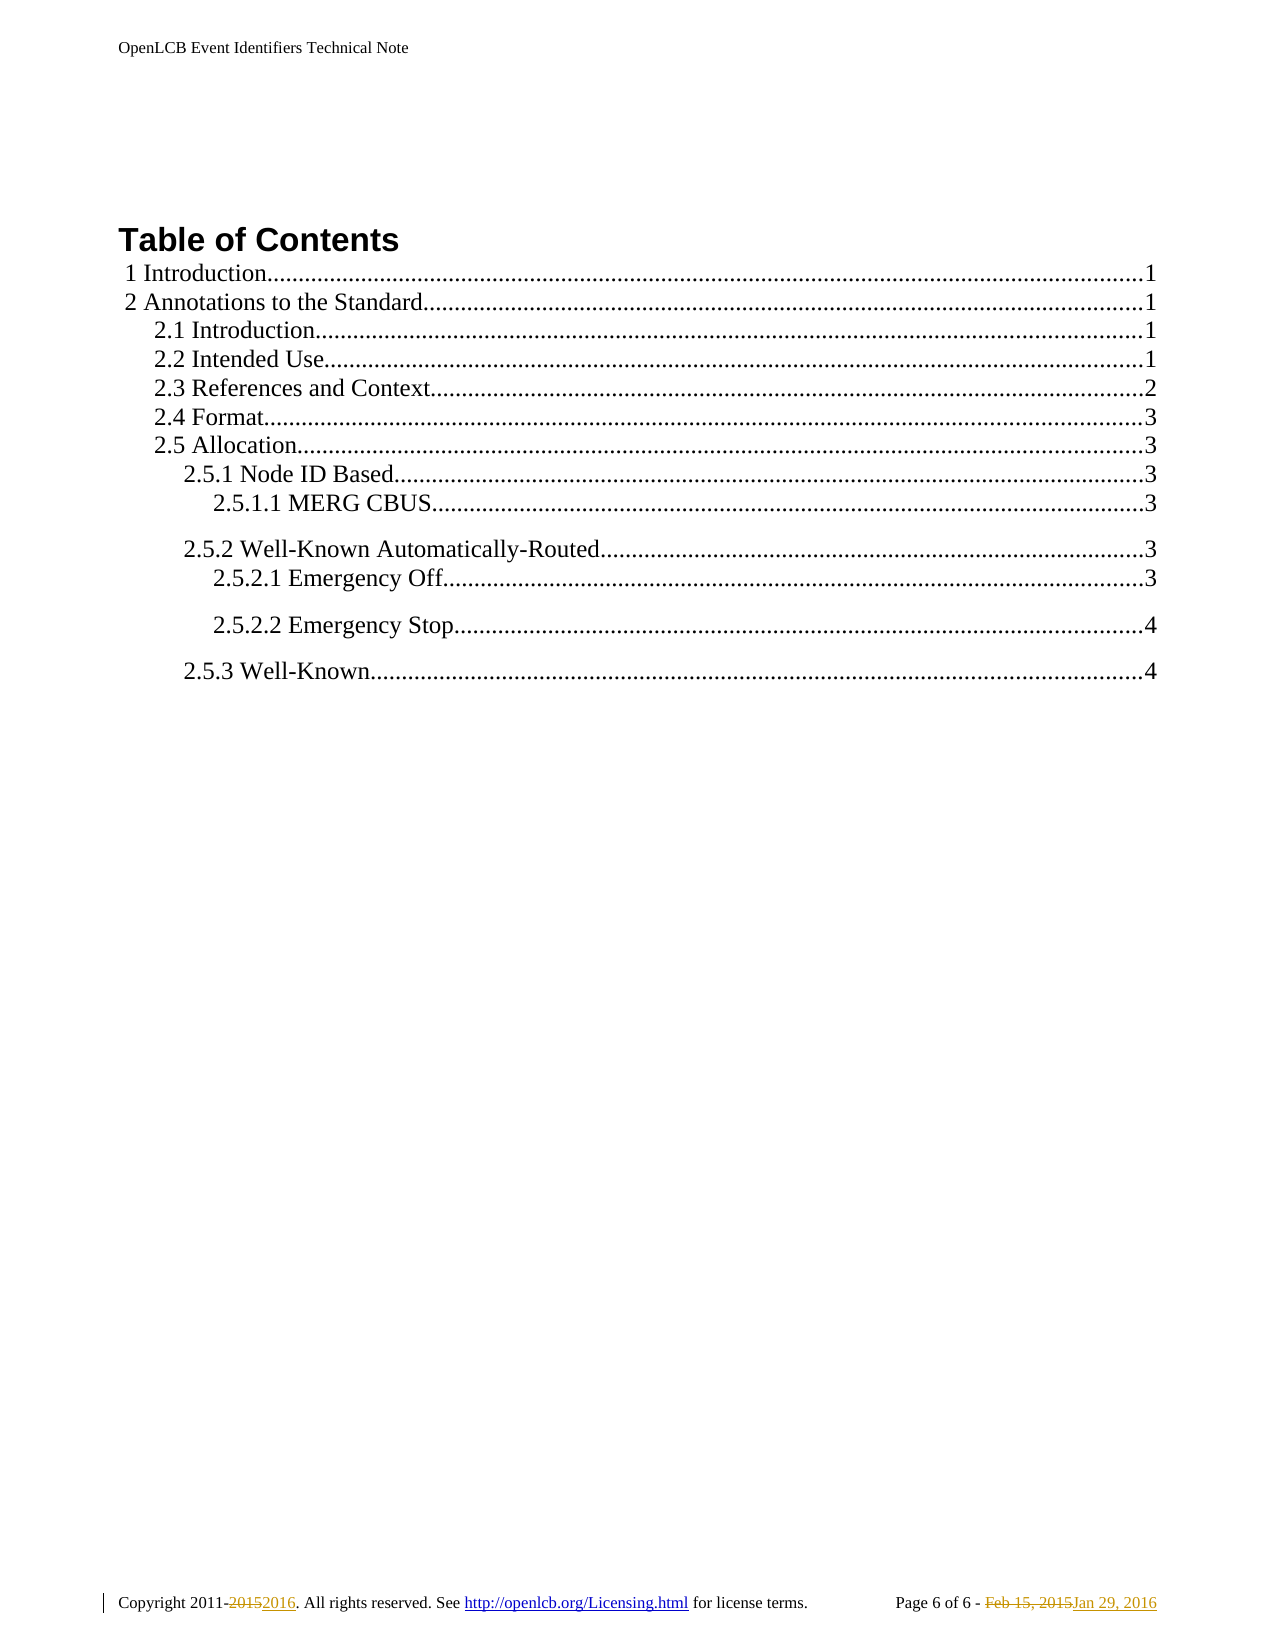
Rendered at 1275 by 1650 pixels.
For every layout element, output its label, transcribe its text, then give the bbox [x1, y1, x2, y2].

text 1 Introduction 1 [118, 258, 1157, 287]
text 2.5.2.2 Emergency Stop 4 [207, 610, 1157, 638]
subtitle Table of Contents [118, 220, 1157, 258]
text 2.5.2 Well-Known Automatically-Routed 3 [177, 534, 1157, 563]
text 2.4 Format 3 [148, 402, 1157, 431]
text 2.5.1 Node ID Based 3 [177, 459, 1157, 488]
text 2.5.2.1 Emergency Off 3 [207, 563, 1157, 592]
text 2 Annotations to the Standard 1 [118, 287, 1157, 316]
text 2.5 Allocation 3 [148, 431, 1157, 459]
text 2.5.3 Well-Known 4 [177, 656, 1157, 685]
text 2.3 References and Context 2 [148, 373, 1157, 402]
text 2.5.1.1 MERG CBUS 3 [207, 488, 1157, 517]
text 2.2 Intended Use 1 [148, 344, 1157, 373]
text 2.1 Introduction 1 [148, 316, 1157, 344]
